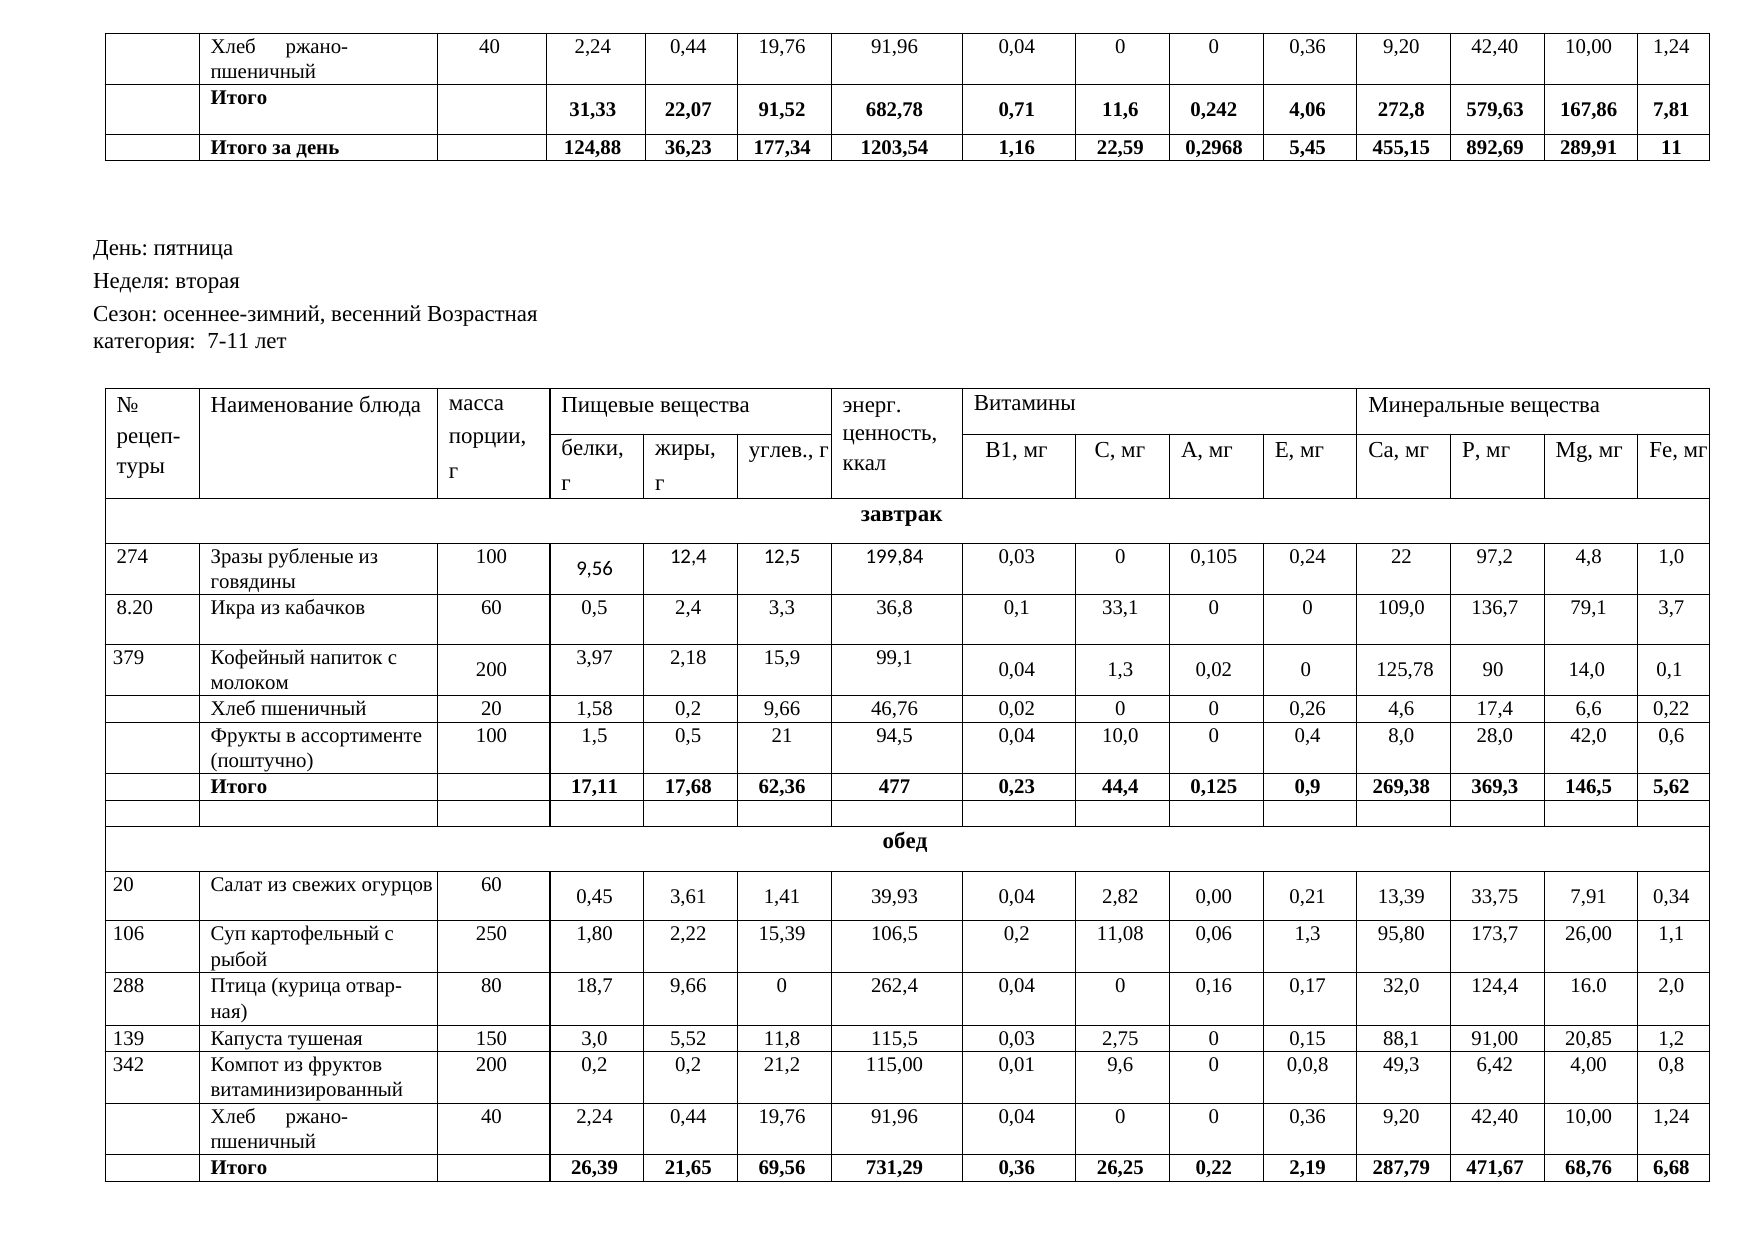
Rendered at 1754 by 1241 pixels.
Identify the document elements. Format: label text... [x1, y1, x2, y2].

table_cell 100 [438, 544, 549, 594]
table_cell 0,04 [963, 872, 1075, 920]
table_cell 0,02 [1170, 645, 1263, 695]
table_cell [963, 499, 1076, 543]
table_cell 115,00 [832, 1052, 962, 1103]
table_cell 287,79 [1357, 1155, 1450, 1181]
table_cell 682,78 [832, 85, 962, 134]
table_cell 21 [738, 723, 831, 773]
table_cell [106, 135, 199, 160]
table_cell 80 [438, 973, 549, 1025]
table_cell [963, 827, 1076, 871]
table_cell [1357, 801, 1450, 826]
table_cell 0,2968 [1170, 135, 1263, 160]
table_cell 33,75 [1451, 872, 1544, 920]
table_cell 42,40 [1451, 1104, 1544, 1154]
table_cell 0,105 [1170, 544, 1263, 594]
table_cell 0,125 [1170, 774, 1263, 799]
table_cell 22 [1357, 544, 1450, 594]
table_cell [551, 801, 643, 826]
table_cell 8.20 [106, 595, 199, 644]
table_cell [106, 827, 199, 871]
table_cell 0 [1264, 645, 1356, 695]
table_cell 272,8 [1357, 85, 1450, 134]
table_cell [106, 85, 199, 134]
table_cell 1,80 [551, 921, 643, 972]
table_cell 2,4 [644, 595, 737, 644]
table_cell 32,0 [1357, 973, 1450, 1025]
table_cell 0,15 [1264, 1026, 1356, 1051]
table_cell 36,23 [646, 135, 737, 160]
table_cell 0,04 [963, 973, 1075, 1025]
table_cell 0,22 [1170, 1155, 1263, 1181]
table_cell В1, мг [963, 435, 1075, 497]
table_header масса порции, г [438, 389, 549, 497]
table_cell [1638, 499, 1709, 543]
table_cell 1203,54 [832, 135, 962, 160]
table_header № рецеп- туры [106, 389, 199, 497]
table_cell Компот из фруктов витаминизированный [200, 1052, 437, 1103]
table_cell 5,45 [1264, 135, 1356, 160]
table_cell 100 [438, 723, 549, 773]
table_cell 20 [106, 872, 199, 920]
table_cell 46,76 [832, 696, 962, 722]
table_cell 26,25 [1076, 1155, 1169, 1181]
table_cell 0,04 [963, 645, 1075, 695]
table_cell [832, 801, 962, 826]
table_cell 3,61 [644, 872, 737, 920]
table_cell Икра из кабачков [200, 595, 437, 644]
table_cell Fe, мг [1638, 435, 1709, 497]
table_cell 0,26 [1264, 696, 1356, 722]
table_cell 2,82 [1076, 872, 1169, 920]
table_cell 9,56 [551, 544, 643, 594]
table_cell 0 [1170, 1052, 1263, 1103]
table_cell 342 [106, 1052, 199, 1103]
table_cell [550, 827, 831, 871]
table_cell 150 [438, 1026, 549, 1051]
table_cell 11,08 [1076, 921, 1169, 972]
table_cell 9,20 [1357, 1104, 1450, 1154]
table_cell [200, 801, 437, 826]
table_cell 79,1 [1545, 595, 1637, 644]
table_cell 2,19 [1264, 1155, 1356, 1181]
table_cell [199, 827, 437, 871]
table_cell 2,24 [547, 34, 645, 84]
table_cell 0,44 [644, 1104, 737, 1154]
table_cell 7,91 [1545, 872, 1637, 920]
table_header энерг. ценность, ккал [832, 389, 962, 497]
table_cell 167,86 [1545, 85, 1637, 134]
table_cell [438, 1155, 549, 1181]
table_cell 0,24 [1264, 544, 1356, 594]
table_cell 0,5 [551, 595, 643, 644]
table_cell 0,0,8 [1264, 1052, 1356, 1103]
table_cell 0,03 [963, 1026, 1075, 1051]
table_cell 0 [1170, 1026, 1263, 1051]
table_cell 274 [106, 544, 199, 594]
table_cell 1,2 [1638, 1026, 1709, 1051]
table_cell 0,06 [1170, 921, 1263, 972]
table_cell обед [831, 827, 962, 871]
table_cell [106, 801, 199, 826]
table_cell Суп картофельный с рыбой [200, 921, 437, 972]
table_cell [106, 723, 199, 773]
table_cell Е, мг [1264, 435, 1356, 497]
table_cell [438, 827, 550, 871]
table_cell [738, 801, 831, 826]
table_cell 0,36 [1264, 1104, 1356, 1154]
table_cell 4,06 [1264, 85, 1356, 134]
table_cell 91,52 [738, 85, 831, 134]
table_cell 115,5 [832, 1026, 962, 1051]
table_cell [199, 499, 437, 543]
table_cell [644, 801, 737, 826]
table_cell 106,5 [832, 921, 962, 972]
table_cell 0,2 [644, 1052, 737, 1103]
table_cell 455,15 [1357, 135, 1450, 160]
table_cell Р, мг [1451, 435, 1544, 497]
table_cell 0 [1170, 34, 1263, 84]
table_cell 0,23 [963, 774, 1075, 799]
table_cell 0,4 [1264, 723, 1356, 773]
table_cell 0,8 [1638, 1052, 1709, 1103]
table_cell 1,58 [551, 696, 643, 722]
table_header [1076, 389, 1169, 433]
table_cell 31,33 [547, 85, 645, 134]
table_cell Зразы рубленые из говядины [200, 544, 437, 594]
table_cell 60 [438, 872, 549, 920]
table_cell 289,91 [1545, 135, 1637, 160]
table_cell 199,84 [832, 544, 962, 594]
table_header Пищевые вещества [551, 389, 831, 433]
table_cell 1,41 [738, 872, 831, 920]
table_cell 3,3 [738, 595, 831, 644]
table_cell [106, 774, 199, 799]
table_cell 99,1 [832, 645, 962, 695]
table_cell [1638, 801, 1709, 826]
table_cell 26,00 [1545, 921, 1637, 972]
table_cell 0,04 [963, 723, 1075, 773]
table_cell 9,6 [1076, 1052, 1169, 1103]
table_cell 69,56 [738, 1155, 831, 1181]
table_cell [438, 135, 546, 160]
table_cell 22,59 [1076, 135, 1169, 160]
table_cell 91,96 [832, 34, 962, 84]
table_cell 2,0 [1638, 973, 1709, 1025]
table_cell 91,00 [1451, 1026, 1544, 1051]
table_cell 12,4 [644, 544, 737, 594]
table_cell 0,21 [1264, 872, 1356, 920]
table_cell 17,11 [551, 774, 643, 799]
table_cell [106, 499, 199, 543]
table_cell 0,03 [963, 544, 1075, 594]
table_cell [1170, 801, 1263, 826]
table_cell 6,42 [1451, 1052, 1544, 1103]
table_header [1638, 389, 1709, 433]
table_cell [1451, 801, 1544, 826]
table_cell 22,07 [646, 85, 737, 134]
table_cell 26,39 [551, 1155, 643, 1181]
table_cell 4,8 [1545, 544, 1637, 594]
table_cell [1076, 499, 1169, 543]
table_cell 0 [1076, 973, 1169, 1025]
table_cell 1,3 [1264, 921, 1356, 972]
table_cell 0,04 [963, 34, 1075, 84]
table_cell 28,0 [1451, 723, 1544, 773]
table_cell 94,5 [832, 723, 962, 773]
table_cell Фрукты в ассортименте (поштучно) [200, 723, 437, 773]
table_cell 21,65 [644, 1155, 737, 1181]
table_cell 0 [1076, 34, 1169, 84]
table_cell [1545, 801, 1637, 826]
table_cell 6,68 [1638, 1155, 1709, 1181]
table_cell [1170, 499, 1263, 543]
table_cell 10,0 [1076, 723, 1169, 773]
table_cell [1170, 827, 1263, 871]
table_cell 109,0 [1357, 595, 1450, 644]
table_cell 3,0 [551, 1026, 643, 1051]
table_cell 173,7 [1451, 921, 1544, 972]
table_cell 0,71 [963, 85, 1075, 134]
table_header [1263, 389, 1356, 433]
table_cell Хлеб ржано-пшеничный [200, 34, 437, 84]
table_cell [1076, 827, 1169, 871]
table_cell 0,242 [1170, 85, 1263, 134]
table_cell 0,36 [1264, 34, 1356, 84]
table_cell [1638, 827, 1709, 871]
table_cell Са, мг [1357, 435, 1450, 497]
table_cell 40 [438, 34, 546, 84]
table_cell 3,97 [551, 645, 643, 695]
text День: пятница [93, 233, 539, 260]
table_cell 0,04 [963, 1104, 1075, 1154]
table_cell Птица (курица отвар- ная) [200, 973, 437, 1025]
table_cell 36,8 [832, 595, 962, 644]
table_cell 146,5 [1545, 774, 1637, 799]
table_cell Итого [200, 774, 437, 799]
table_cell 42,0 [1545, 723, 1637, 773]
table_cell [438, 85, 546, 134]
table_cell 0 [1170, 595, 1263, 644]
table_cell 177,34 [738, 135, 831, 160]
table_cell 0,17 [1264, 973, 1356, 1025]
table_cell 9,66 [738, 696, 831, 722]
table_cell завтрак [831, 499, 962, 543]
table_cell 49,3 [1357, 1052, 1450, 1103]
table_cell 892,69 [1451, 135, 1544, 160]
table_cell 288 [106, 973, 199, 1025]
table_cell 42,40 [1451, 34, 1544, 84]
table_cell 90 [1451, 645, 1544, 695]
table_cell 0,00 [1170, 872, 1263, 920]
table_cell 106 [106, 921, 199, 972]
table_cell 0,5 [644, 723, 737, 773]
table_cell 40 [438, 1104, 549, 1154]
table_cell 2,18 [644, 645, 737, 695]
table_cell 10,00 [1545, 1104, 1637, 1154]
table_cell Капуста тушеная [200, 1026, 437, 1051]
table_cell 139 [106, 1026, 199, 1051]
table_cell 579,63 [1451, 85, 1544, 134]
table_cell 0,9 [1264, 774, 1356, 799]
table_cell 124,4 [1451, 973, 1544, 1025]
table_cell 0,16 [1170, 973, 1263, 1025]
table_cell 200 [438, 645, 549, 695]
table_cell 62,36 [738, 774, 831, 799]
table_cell 0,02 [963, 696, 1075, 722]
table_cell 0,1 [1638, 645, 1709, 695]
table_cell 0,2 [551, 1052, 643, 1103]
table_cell 0,6 [1638, 723, 1709, 773]
text Сезон: осеннее-зимний, весенний Возрастная категория: 7-11 лет [93, 300, 539, 354]
table_cell [1076, 801, 1169, 826]
table_cell 4,00 [1545, 1052, 1637, 1103]
table_cell 0,36 [963, 1155, 1075, 1181]
table_cell 269,38 [1357, 774, 1450, 799]
table_cell 136,7 [1451, 595, 1544, 644]
table_cell Хлеб ржано-пшеничный [200, 1104, 437, 1154]
table_cell 471,67 [1451, 1155, 1544, 1181]
table_cell 20 [438, 696, 549, 722]
table_cell 379 [106, 645, 199, 695]
table_cell белки, г [551, 435, 643, 497]
table_cell Итого [200, 85, 437, 134]
table_cell 2,75 [1076, 1026, 1169, 1051]
table_cell 124,88 [547, 135, 645, 160]
table_cell 68,76 [1545, 1155, 1637, 1181]
table_cell Кофейный напиток с молоком [200, 645, 437, 695]
table_cell 0,34 [1638, 872, 1709, 920]
table_cell 125,78 [1357, 645, 1450, 695]
table_cell 1,1 [1638, 921, 1709, 972]
table_cell [1263, 499, 1357, 543]
table_cell 5,62 [1638, 774, 1709, 799]
table_cell [1263, 827, 1357, 871]
table_cell 1,24 [1638, 34, 1709, 84]
table_cell 7,81 [1638, 85, 1709, 134]
table_cell [106, 1104, 199, 1154]
table_cell 0,22 [1638, 696, 1709, 722]
table_cell 1,3 [1076, 645, 1169, 695]
table_cell 19,76 [738, 34, 831, 84]
table_header Минеральные вещества [1357, 389, 1638, 433]
table_cell Салат из свежих огурцов [200, 872, 437, 920]
table_cell 262,4 [832, 973, 962, 1025]
table_cell 12,5 [738, 544, 831, 594]
table_cell [438, 801, 549, 826]
table_cell 17,68 [644, 774, 737, 799]
table_cell 0 [738, 973, 831, 1025]
table_cell 1,16 [963, 135, 1075, 160]
table_cell 1,5 [551, 723, 643, 773]
table_cell 97,2 [1451, 544, 1544, 594]
table_cell [106, 1155, 199, 1181]
table_cell [1357, 827, 1638, 871]
table_cell 0,1 [963, 595, 1075, 644]
table_cell 3,7 [1638, 595, 1709, 644]
table_cell 0 [1264, 595, 1356, 644]
table_cell 0 [1170, 696, 1263, 722]
table_cell 0,45 [551, 872, 643, 920]
table_cell 0,2 [644, 696, 737, 722]
table_cell 1,24 [1638, 1104, 1709, 1154]
table_cell 2,22 [644, 921, 737, 972]
table_cell жиры, г [644, 435, 737, 497]
table_cell С, мг [1076, 435, 1169, 497]
table_cell 95,80 [1357, 921, 1450, 972]
table_cell 20,85 [1545, 1026, 1637, 1051]
table_cell 0,2 [963, 921, 1075, 972]
table_cell [550, 499, 831, 543]
table_header [1170, 389, 1263, 433]
table_cell 11,8 [738, 1026, 831, 1051]
table_cell 731,29 [832, 1155, 962, 1181]
table_cell 44,4 [1076, 774, 1169, 799]
table_cell 39,93 [832, 872, 962, 920]
table_cell углев., г [738, 435, 831, 497]
table_cell Итого за день [200, 135, 437, 160]
table_cell 6,6 [1545, 696, 1637, 722]
table_cell 2,24 [551, 1104, 643, 1154]
table_cell [1264, 801, 1356, 826]
table_cell 200 [438, 1052, 549, 1103]
table_cell 11 [1638, 135, 1709, 160]
table_cell 5,52 [644, 1026, 737, 1051]
table_cell 8,0 [1357, 723, 1450, 773]
table_cell [438, 499, 550, 543]
table_cell 9,66 [644, 973, 737, 1025]
table_cell 1,0 [1638, 544, 1709, 594]
table_cell 60 [438, 595, 549, 644]
table_cell [438, 774, 549, 799]
table_cell 0,44 [646, 34, 737, 84]
table_cell [106, 696, 199, 722]
table_cell 0 [1170, 723, 1263, 773]
table_cell 11,6 [1076, 85, 1169, 134]
table_cell 19,76 [738, 1104, 831, 1154]
table_cell 10,00 [1545, 34, 1637, 84]
table_cell 0,01 [963, 1052, 1075, 1103]
text Неделя: вторая [93, 267, 539, 293]
table_cell 91,96 [832, 1104, 962, 1154]
table_cell 88,1 [1357, 1026, 1450, 1051]
table_cell 18,7 [551, 973, 643, 1025]
table_cell 15,9 [738, 645, 831, 695]
table_cell 17,4 [1451, 696, 1544, 722]
table_cell 13,39 [1357, 872, 1450, 920]
table_cell 0 [1076, 696, 1169, 722]
table_cell [1357, 499, 1638, 543]
table_cell 16.0 [1545, 973, 1637, 1025]
table_cell 33,1 [1076, 595, 1169, 644]
table_cell 9,20 [1357, 34, 1450, 84]
table_cell 14,0 [1545, 645, 1637, 695]
table_cell Хлеб пшеничный [200, 696, 437, 722]
table_cell 0 [1076, 1104, 1169, 1154]
table_cell [963, 801, 1075, 826]
table_cell 0 [1076, 544, 1169, 594]
table_cell Итого [200, 1155, 437, 1181]
table_cell [106, 34, 199, 84]
table_cell 4,6 [1357, 696, 1450, 722]
table_header Наименование блюда [200, 389, 437, 497]
table_cell 21,2 [738, 1052, 831, 1103]
table_cell Мg, мг [1545, 435, 1637, 497]
table_cell 250 [438, 921, 549, 972]
table_cell 0 [1170, 1104, 1263, 1154]
table_cell 477 [832, 774, 962, 799]
table_cell 369,3 [1451, 774, 1544, 799]
table_cell 15,39 [738, 921, 831, 972]
table_header Витамины [963, 389, 1076, 433]
table_cell А, мг [1170, 435, 1263, 497]
